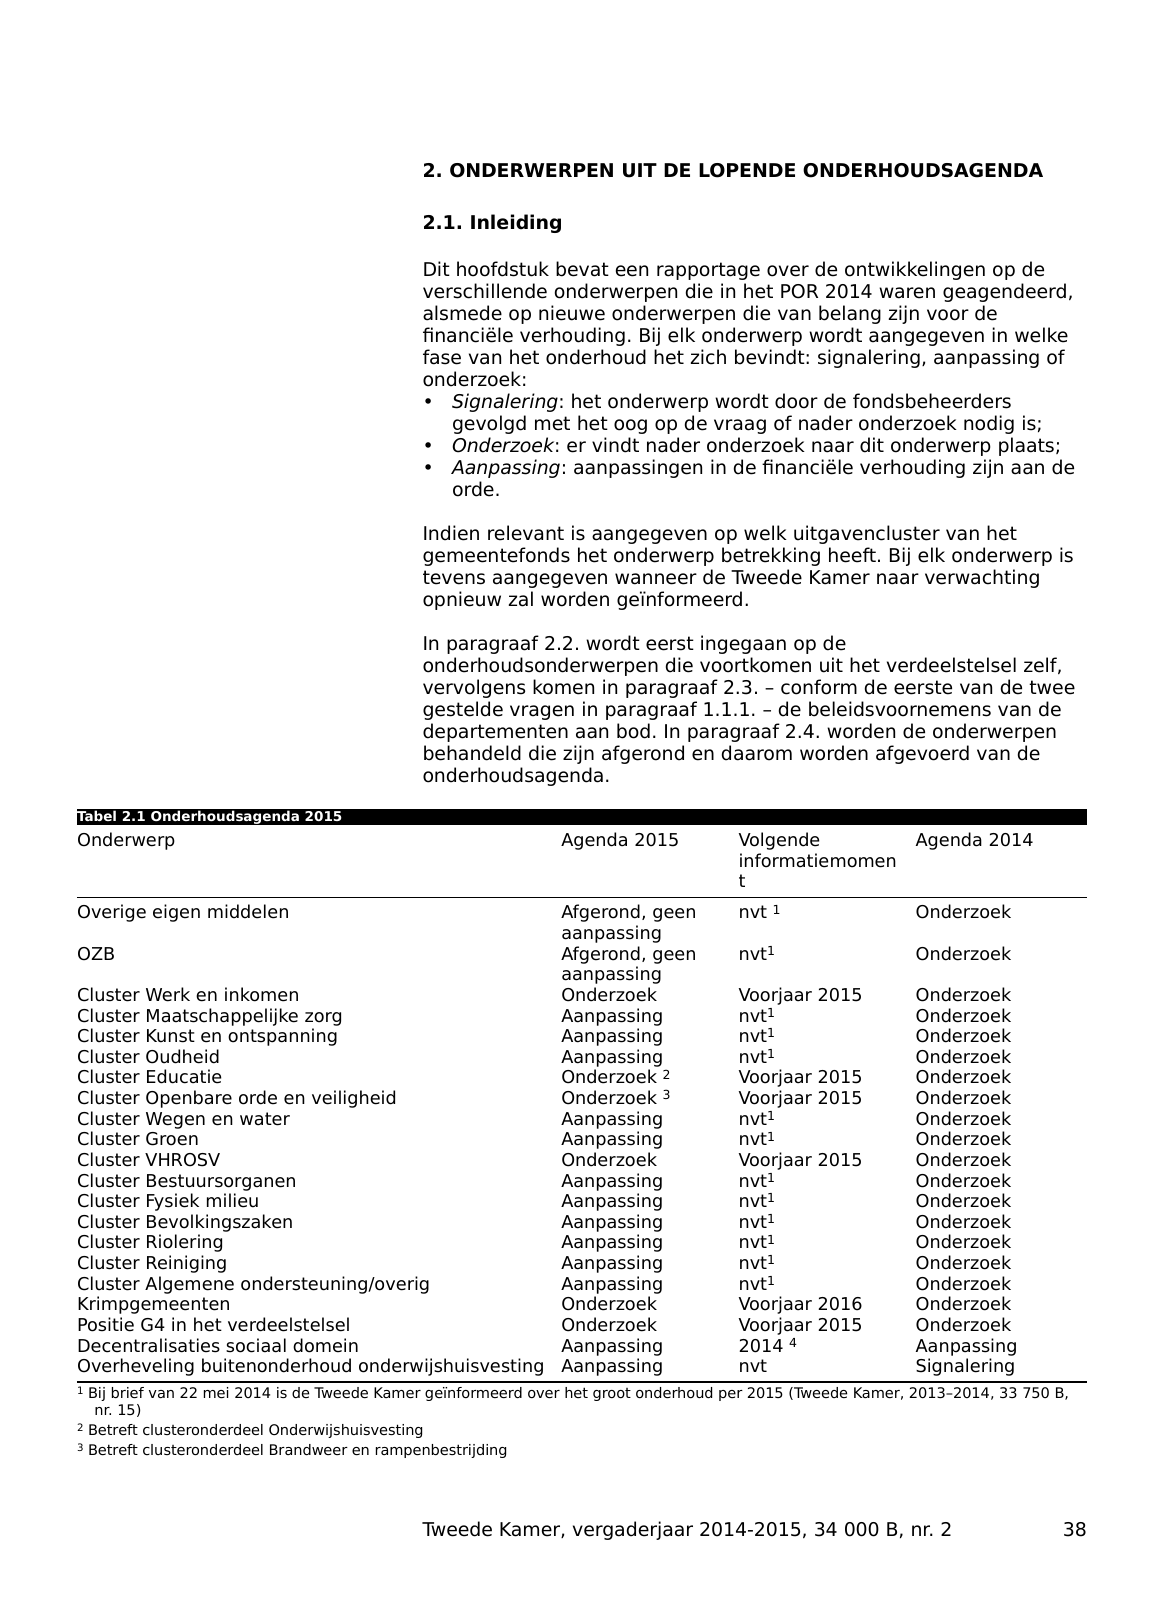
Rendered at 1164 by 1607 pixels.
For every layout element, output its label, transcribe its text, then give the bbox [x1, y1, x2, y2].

table_cell Onderzoek [909, 1068, 1087, 1088]
table_cell nvt1 [732, 1026, 909, 1047]
table_cell Onderzoek 3 [555, 1088, 732, 1109]
table_cell Aanpassing [555, 1233, 732, 1253]
table_cell Onderzoek [909, 1233, 1087, 1253]
table_cell nvt1 [732, 1233, 909, 1253]
table_cell Cluster VHROSV [77, 1150, 555, 1171]
table_cell Cluster Bestuursorganen [77, 1171, 555, 1191]
table_cell Onderzoek [909, 944, 1087, 985]
table_cell Positie G4 in het verdeelstelsel [77, 1315, 555, 1336]
table_cell Overheveling buitenonderhoud onderwijshuisvesting [77, 1356, 555, 1381]
table_cell Voorjaar 2016 [732, 1294, 909, 1315]
table_cell Onderzoek [909, 1253, 1087, 1274]
table_cell Onderwerp [77, 825, 555, 897]
table_cell Onderzoek [909, 985, 1087, 1006]
table_cell Krimpgemeenten [77, 1294, 555, 1315]
table_cell Onderzoek [909, 1212, 1087, 1232]
table_cell nvt1 [732, 944, 909, 985]
table_cell Onderzoek [909, 1171, 1087, 1191]
table_cell Afgerond, geen aanpassing [555, 944, 732, 985]
table_cell nvt1 [732, 1129, 909, 1150]
table_cell Afgerond, geen aanpassing [555, 898, 732, 944]
table_cell Aanpassing [555, 1026, 732, 1047]
table_cell Cluster Wegen en water [77, 1109, 555, 1129]
table_cell Cluster Educatie [77, 1068, 555, 1088]
table_cell Aanpassing [555, 1212, 732, 1232]
table_cell Onderzoek [555, 1294, 732, 1315]
table_cell Cluster Fysiek milieu [77, 1191, 555, 1212]
table_cell Aanpassing [555, 1356, 732, 1381]
subtitle 2. ONDERWERPEN UIT DE LOPENDE ONDERHOUDSAGENDA [422, 160, 1087, 182]
table_cell nvt1 [732, 1212, 909, 1232]
table_cell Onderzoek [909, 1191, 1087, 1212]
table_cell Voorjaar 2015 [732, 1088, 909, 1109]
table_cell Voorjaar 2015 [732, 985, 909, 1006]
table_cell Onderzoek [909, 1047, 1087, 1067]
table_cell Aanpassing [555, 1047, 732, 1067]
table_cell Cluster Groen [77, 1129, 555, 1150]
table_cell Decentralisaties sociaal domein [77, 1336, 555, 1356]
table_cell Aanpassing [909, 1336, 1087, 1356]
text • Onderzoek: er vindt nader onderzoek naar dit onderwerp plaats; [422, 435, 1087, 457]
table_cell nvt 1 [732, 898, 909, 944]
table_cell Cluster Oudheid [77, 1047, 555, 1067]
table_cell Aanpassing [555, 1006, 732, 1026]
text Dit hoofdstuk bevat een rapportage over de ontwikkelingen op de verschillende onderwerpen die in het POR 2014 waren geagendeerd, alsmede op nieuwe onderwerpen die van belang zijn voor de financiële verhouding. Bij elk onderwerp wordt aangegeven in welke fase van het onderhoud het zich bevindt: signalering, aanpassing of onderzoek: [422, 259, 1087, 391]
table_cell Voorjaar 2015 [732, 1068, 909, 1088]
table_cell nvt1 [732, 1047, 909, 1067]
table_cell Onderzoek [909, 1274, 1087, 1294]
table_cell nvt1 [732, 1171, 909, 1191]
table_cell Cluster Werk en inkomen [77, 985, 555, 1006]
table_cell Agenda 2014 [909, 825, 1087, 897]
text In paragraaf 2.2. wordt eerst ingegaan op de onderhoudsonderwerpen die voortkomen uit het verdeelstelsel zelf, vervolgens komen in paragraaf 2.3. – conform de eerste van de twee gestelde vragen in paragraaf 1.1.1. – de beleidsvoornemens van de departementen aan bod. In paragraaf 2.4. worden de onderwerpen behandeld die zijn afgerond en daarom worden afgevoerd van de onderhoudsagenda. [422, 633, 1087, 787]
table_cell Voorjaar 2015 [732, 1150, 909, 1171]
table_cell nvt1 [732, 1253, 909, 1274]
text • Aanpassing: aanpassingen in de financiële verhouding zijn aan de orde. [422, 457, 1087, 501]
table_cell Signalering [909, 1356, 1087, 1381]
table_header Tabel 2.1 Onderhoudsagenda 2015 [77, 809, 1087, 824]
table_cell Agenda 2015 [555, 825, 732, 897]
table_cell Cluster Reiniging [77, 1253, 555, 1274]
table_cell Cluster Algemene ondersteuning/overig [77, 1274, 555, 1294]
table_cell Onderzoek [555, 1150, 732, 1171]
table_cell Cluster Openbare orde en veiligheid [77, 1088, 555, 1109]
table_cell Onderzoek [909, 1006, 1087, 1026]
table_cell Aanpassing [555, 1274, 732, 1294]
text • Signalering: het onderwerp wordt door de fondsbeheerders gevolgd met het oog op de vraag of nader onderzoek nodig is; [422, 391, 1087, 435]
table_cell nvt1 [732, 1109, 909, 1129]
table_cell Onderzoek [555, 985, 732, 1006]
table_cell Onderzoek [909, 1026, 1087, 1047]
table_cell Onderzoek [909, 898, 1087, 944]
table_cell Onderzoek [909, 1315, 1087, 1336]
subtitle 2.1. Inleiding [422, 212, 1087, 234]
table_cell Onderzoek [909, 1109, 1087, 1129]
table_cell Aanpassing [555, 1253, 732, 1274]
table_cell 2014 4 [732, 1336, 909, 1356]
table_cell Onderzoek 2 [555, 1068, 732, 1088]
text Indien relevant is aangegeven op welk uitgavencluster van het gemeentefonds het onderwerp betrekking heeft. Bij elk onderwerp is tevens aangegeven wanneer de Tweede Kamer naar verwachting opnieuw zal worden geïnformeerd. [422, 523, 1087, 611]
table_cell nvt [732, 1356, 909, 1381]
table_cell OZB [77, 944, 555, 985]
table_cell Aanpassing [555, 1171, 732, 1191]
table_cell nvt1 [732, 1274, 909, 1294]
table_cell Onderzoek [909, 1088, 1087, 1109]
table_cell Cluster Bevolkingszaken [77, 1212, 555, 1232]
table_cell nvt1 [732, 1191, 909, 1212]
table_cell Onderzoek [909, 1294, 1087, 1315]
table_cell Onderzoek [555, 1315, 732, 1336]
table_cell Aanpassing [555, 1336, 732, 1356]
table_cell Aanpassing [555, 1191, 732, 1212]
table_cell Onderzoek [909, 1150, 1087, 1171]
table_cell Aanpassing [555, 1109, 732, 1129]
table_cell nvt1 [732, 1006, 909, 1026]
table_cell Aanpassing [555, 1129, 732, 1150]
table_cell Cluster Riolering [77, 1233, 555, 1253]
table_cell 1 Bij brief van 22 mei 2014 is de Tweede Kamer geïnformeerd over het groot onderhoud per 2015 (Tweede Kamer, 2013–2014, 33 750 B, nr. 15) 2 Betreft clusteronderdeel Onderwijshuisvesting 3 Betreft clusteronderdeel Brandweer en rampenbestrijding [77, 1383, 1087, 1459]
table_cell Onderzoek [909, 1129, 1087, 1150]
table_cell Cluster Kunst en ontspanning [77, 1026, 555, 1047]
table_cell Cluster Maatschappelijke zorg [77, 1006, 555, 1026]
table_cell Overige eigen middelen [77, 898, 555, 944]
table_cell Voorjaar 2015 [732, 1315, 909, 1336]
table_cell Volgende informatiemoment [732, 825, 909, 897]
